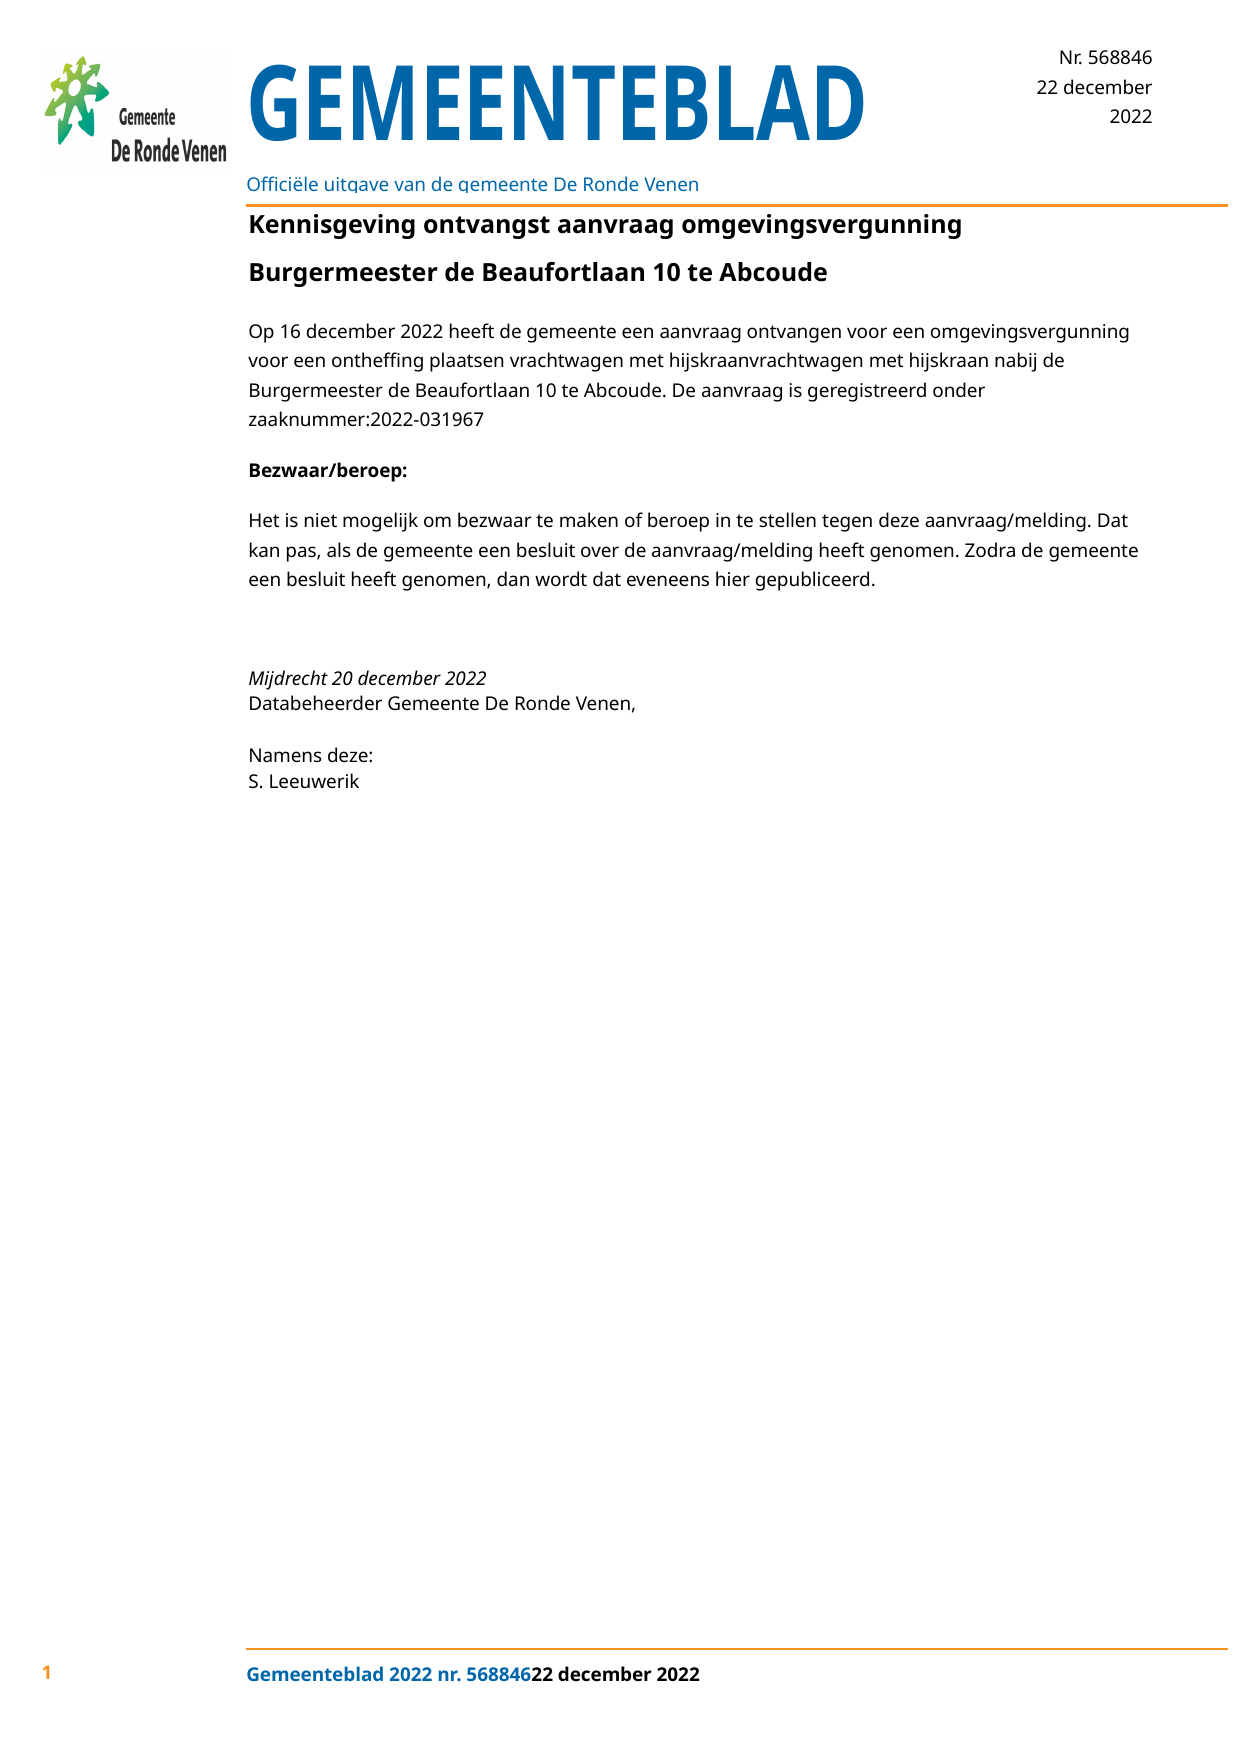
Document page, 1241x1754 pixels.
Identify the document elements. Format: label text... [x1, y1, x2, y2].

text Mijdrecht 20 december 2022 [248, 665, 1152, 691]
text S. Leeuwerik [248, 768, 1152, 793]
text Het is niet mogelijk om bezwaar te maken of beroep in te stellen tegen deze aanvraag/melding. Dat kan pas, als de gemeente een besluit over de aanvraag/melding heeft genomen. Zodra de gemeente een besluit heeft genomen, dan wordt dat eveneens hier gepubliceerd. [248, 507, 1152, 592]
text Namens deze: [248, 742, 1152, 768]
text Op 16 december 2022 heeft de gemeente een aanvraag ontvangen voor een omgevingsvergunning voor een ontheffing plaatsen vrachtwagen met hijskraanvrachtwagen met hijskraan nabij de Burgermeester de Beaufortlaan 10 te Abcoude. De aanvraag is geregistreerd onder zaaknummer:2022-031967 [248, 318, 1152, 432]
text Kennisgeving ontvangst aanvraag omgevingsvergunning Burgermeester de Beaufortlaan 10 te Abcoude [248, 207, 1152, 288]
picture [41, 47, 231, 172]
text Databeheerder Gemeente De Ronde Venen, [248, 691, 1152, 716]
text Bezwaar/beroep: [248, 457, 1152, 483]
